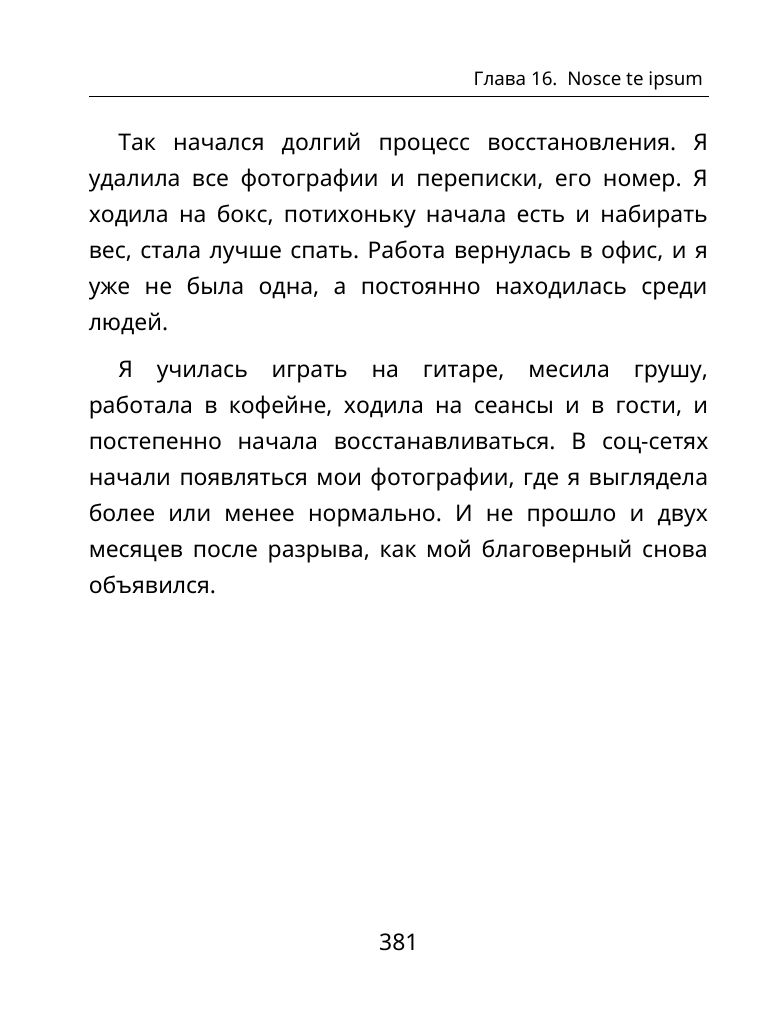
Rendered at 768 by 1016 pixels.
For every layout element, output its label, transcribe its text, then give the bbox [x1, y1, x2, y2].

text Я училась играть на гитаре, месила грушу, работала в кофейне, ходила на сеансы и в гости, и постепенно начала восстанавливаться. В соц-сетях начали появляться мои фотографии, где я выглядела более или менее нормально. И не прошло и двух месяцев после разрыва, как мой благоверный снова объявился. [88, 353, 709, 600]
text Так начался долгий процесс восстановления. Я удалила все фотографии и переписки, его номер. Я ходила на бокс, потихоньку начала есть и набирать вес, стала лучше спать. Работа вернулась в офис, и я уже не была одна, а постоянно находилась среди людей. [88, 126, 709, 337]
